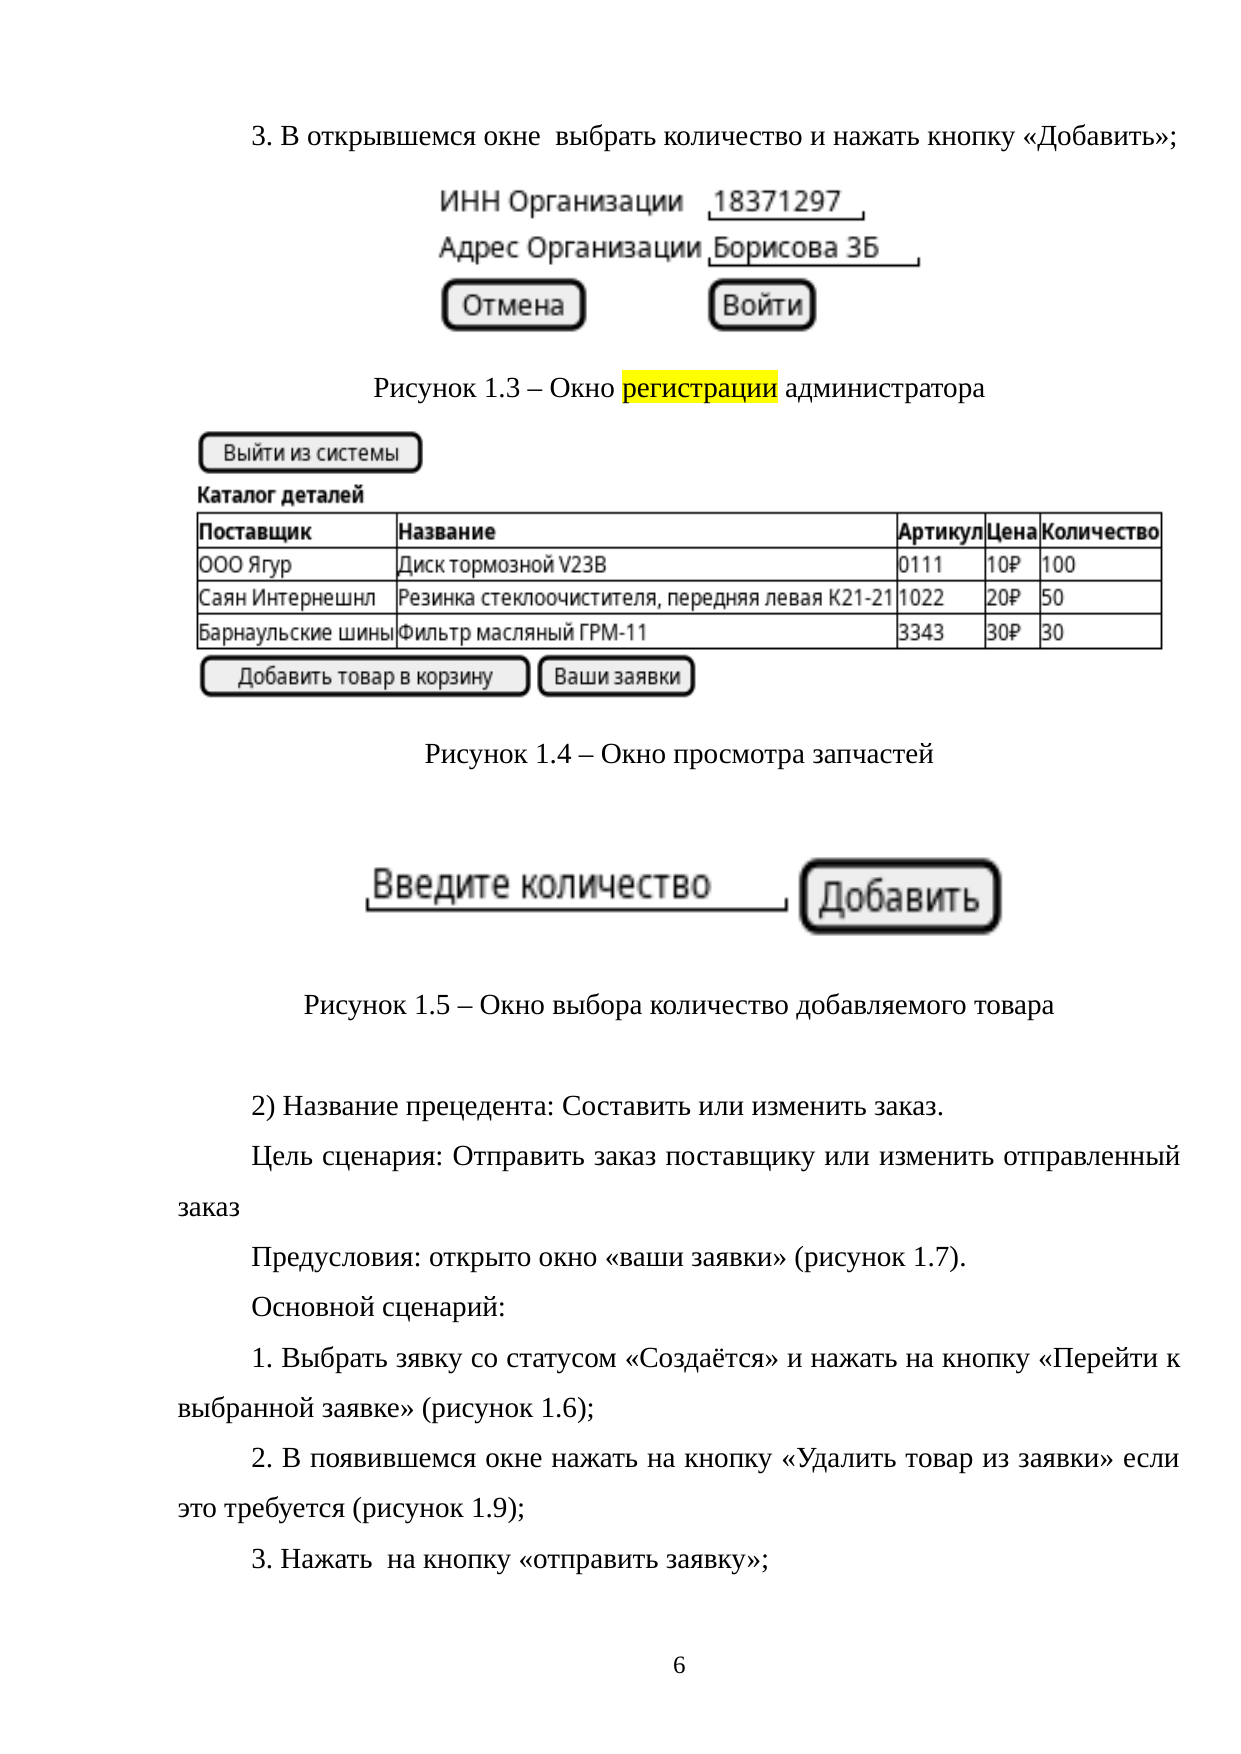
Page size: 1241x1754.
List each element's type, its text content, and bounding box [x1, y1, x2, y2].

picture [347, 836, 1011, 946]
text 1. Выбрать зявку со статусом «Создаётся» и нажать на кнопку «Перейти к выбранной заявке» (рисунок 1.6); [177, 1340, 1181, 1423]
text 3. Нажать на кнопку «отправить заявку»; [177, 1541, 1181, 1574]
text Рисунок 1.3 – Окно регистрации администратора [177, 370, 1181, 403]
picture [187, 420, 1171, 703]
text Цель сценария: Отправить заказ поставщику или изменить отправленный заказ [177, 1138, 1181, 1222]
text Рисунок 1.4 – Окно просмотра запчастей [177, 703, 1181, 769]
text Рисунок 1.5 – Окно выбора количество добавляемого товара [177, 987, 1181, 1021]
text 3. В открывшемся окне выбрать количество и нажать кнопку «Добавить»; [177, 118, 1181, 152]
text 2. В появившемся окне нажать на кнопку «Удалить товар из заявки» если это требуется (рисунок 1.9); [177, 1440, 1181, 1524]
text Предусловия: открыто окно «ваши заявки» (рисунок 1.7). [177, 1239, 1181, 1273]
text Основной сценарий: [177, 1289, 1181, 1323]
text 2) Название прецедента: Составить или изменить заказ. [177, 1088, 1181, 1122]
picture [426, 168, 932, 339]
